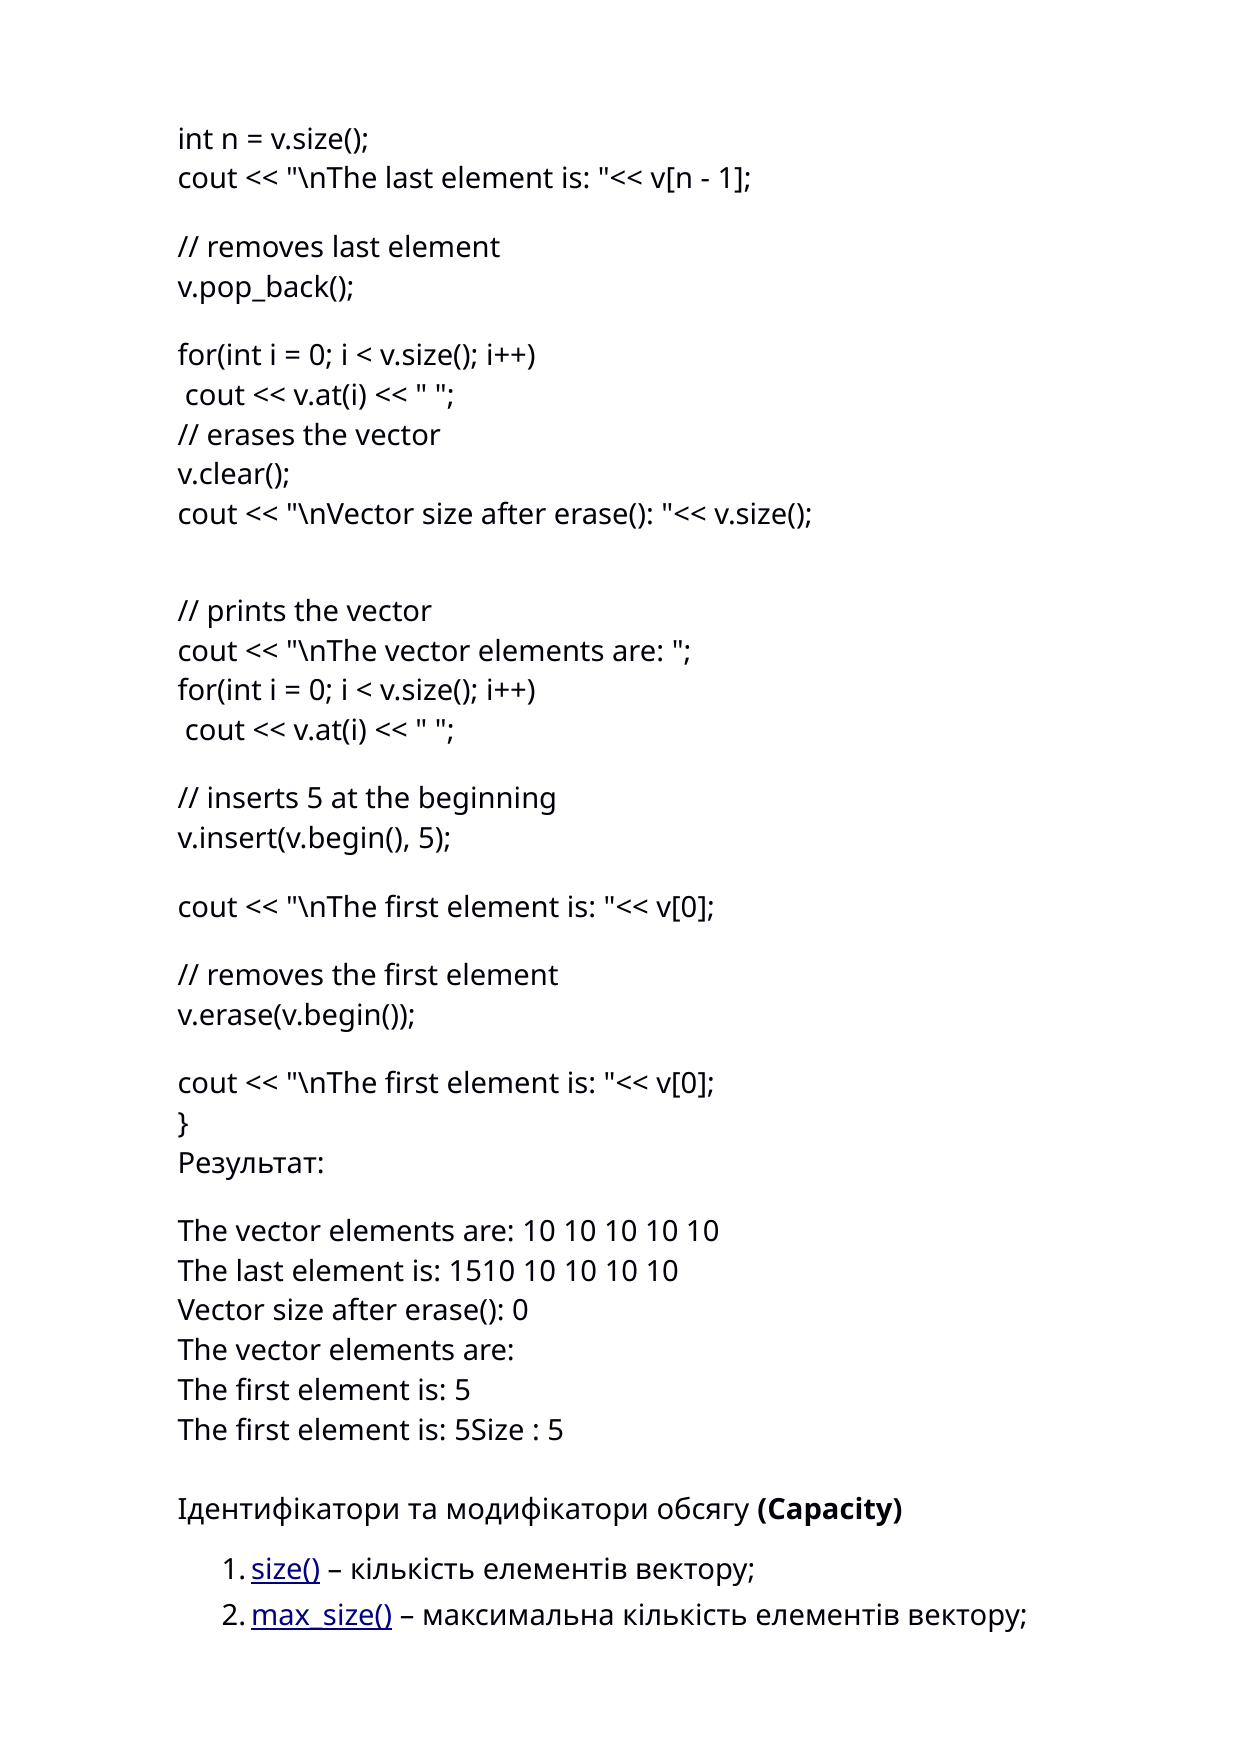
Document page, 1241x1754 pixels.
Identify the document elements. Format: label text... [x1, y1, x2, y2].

text cout << "\nThe first element is: "<< v[0]; [177, 886, 1152, 926]
text v.pop_back(); [177, 266, 1152, 306]
text cout << "\nThe first element is: "<< v[0]; [177, 1062, 1152, 1102]
text // prints the vector [177, 590, 1152, 630]
text Результат: [177, 1142, 1152, 1182]
text v.insert(v.begin(), 5); [177, 817, 1152, 857]
text v.erase(v.begin()); [177, 994, 1152, 1034]
text The vector elements are: [177, 1329, 1152, 1369]
text // removes the first element [177, 954, 1152, 994]
text // inserts 5 at the beginning [177, 778, 1152, 817]
list max_size() – максимальна кількість елементів вектору; [221, 1594, 1152, 1634]
text cout << v.at(i) << " "; [177, 709, 1152, 749]
text // removes last element [177, 226, 1152, 266]
text cout << "\nThe last element is: "<< v[n - 1]; [177, 158, 1152, 197]
text Vector size after erase(): 0 [177, 1290, 1152, 1329]
text } [177, 1102, 1152, 1142]
text // erases the vector [177, 414, 1152, 453]
text v.clear(); [177, 453, 1152, 493]
text for(int i = 0; i < v.size(); i++) [177, 334, 1152, 374]
text The first element is: 5Size : 5 [177, 1409, 1152, 1448]
text cout << "\nThe vector elements are: "; [177, 630, 1152, 670]
list size() – кількість елементів вектору; [221, 1548, 1152, 1588]
text The vector elements are: 10 10 10 10 10 [177, 1210, 1152, 1250]
text cout << v.at(i) << " "; [177, 374, 1152, 414]
text int n = v.size(); [177, 118, 1152, 158]
text The first element is: 5 [177, 1369, 1152, 1409]
text cout << "\nVector size after erase(): "<< v.size(); [177, 493, 1152, 533]
text The last element is: 1510 10 10 10 10 [177, 1250, 1152, 1290]
text for(int i = 0; i < v.size(); i++) [177, 670, 1152, 709]
text Ідентифікатори та модифікатори обсягу (Capacity) [177, 1488, 1152, 1528]
